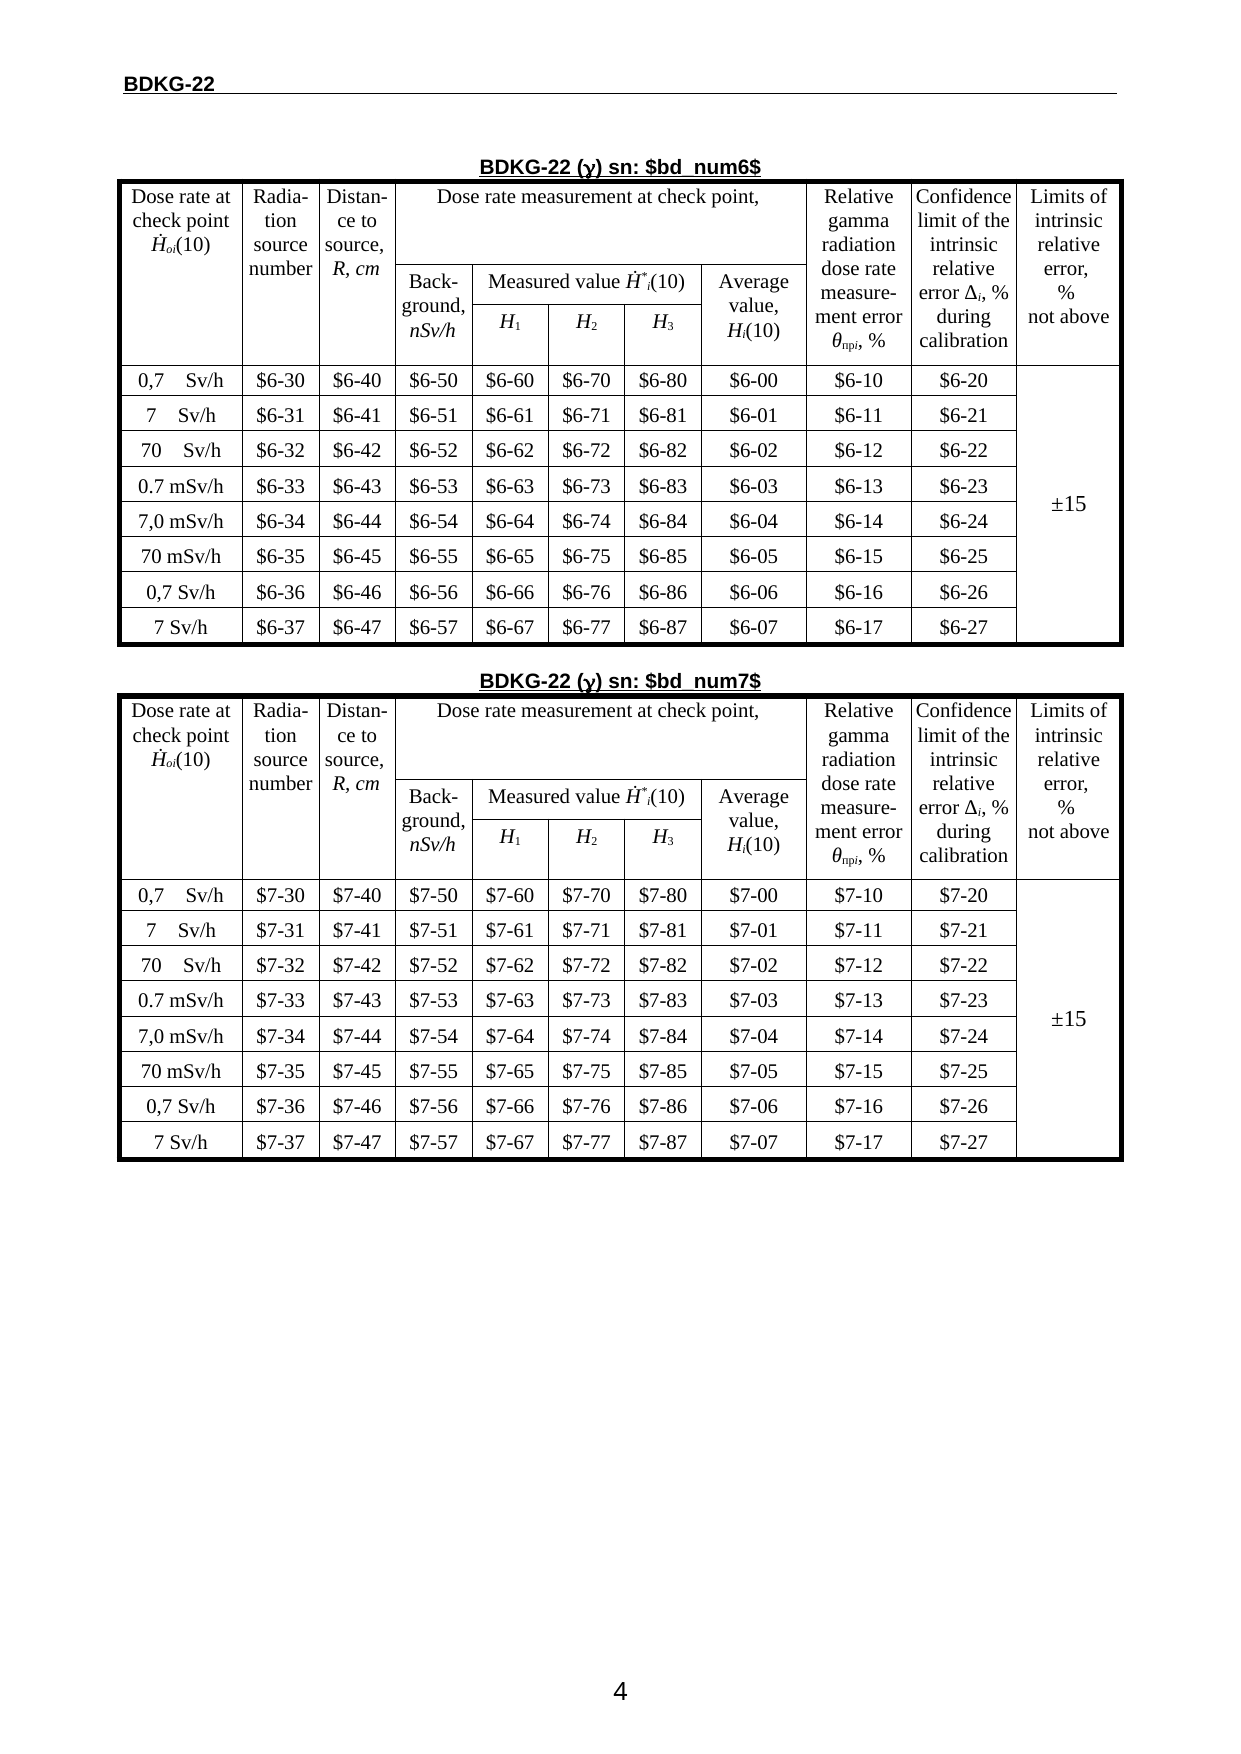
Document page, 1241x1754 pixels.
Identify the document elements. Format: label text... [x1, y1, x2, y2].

table_cell ±15 [1017, 880, 1119, 1157]
table_cell Dose rate measurement at check point, [396, 699, 806, 779]
table_cell 70 Sv/h [122, 431, 242, 466]
table_cell 7 Sv/h [122, 1122, 242, 1157]
table_cell $6-66 [473, 572, 548, 607]
table_cell Relative gamma radiation dose rate measure-ment error θпрi, % [807, 699, 911, 879]
table_cell $7-44 [320, 1017, 395, 1051]
table_cell Radia-tion source number [243, 184, 319, 365]
table_cell $6-33 [243, 467, 319, 501]
table_cell 0,7 Sv/h [122, 366, 242, 395]
table_cell $6-15 [807, 537, 911, 571]
table_cell $6-10 [807, 366, 911, 395]
table_cell $7-24 [912, 1017, 1016, 1051]
table_cell $7-22 [912, 946, 1016, 980]
table_cell $6-21 [912, 396, 1016, 430]
table_cell $7-73 [549, 981, 624, 1016]
table_cell $6-35 [243, 537, 319, 571]
table_cell $7-65 [473, 1052, 548, 1086]
table_cell $6-17 [807, 608, 911, 642]
table_cell $6-85 [625, 537, 701, 571]
table_cell Distan-ce to source, R, сm [320, 184, 395, 365]
table_cell 0,7 Sv/h [122, 880, 242, 909]
table_cell 7,0 mSv/h [122, 502, 242, 536]
table_cell $7-27 [912, 1122, 1016, 1157]
table_cell $6-54 [396, 502, 472, 536]
table_cell $7-60 [473, 880, 548, 909]
table_cell $6-83 [625, 467, 701, 501]
table_cell $6-84 [625, 502, 701, 536]
table_cell $6-77 [549, 608, 624, 642]
table_cell H1 [473, 305, 548, 365]
table_cell $6-53 [396, 467, 472, 501]
table_cell Dose rate measurement at check point, [396, 184, 806, 264]
table_cell $6-70 [549, 366, 624, 395]
table_cell $7-05 [702, 1052, 806, 1086]
table_cell $7-00 [702, 880, 806, 909]
table_cell 7,0 mSv/h [122, 1017, 242, 1051]
table_cell $6-72 [549, 431, 624, 466]
table_cell $7-20 [912, 880, 1016, 909]
table_cell $6-31 [243, 396, 319, 430]
table_cell $6-82 [625, 431, 701, 466]
table_cell $6-30 [243, 366, 319, 395]
table_cell $6-87 [625, 608, 701, 642]
table_cell $7-57 [396, 1122, 472, 1157]
table_cell $7-07 [702, 1122, 806, 1157]
table_cell H3 [625, 820, 701, 879]
table_cell Relative gamma radiation dose rate measure-ment error θпрi, % [807, 184, 911, 365]
table_cell $6-23 [912, 467, 1016, 501]
table_cell $6-06 [702, 572, 806, 607]
table_cell $6-36 [243, 572, 319, 607]
table_cell $7-56 [396, 1087, 472, 1121]
table_cell $6-03 [702, 467, 806, 501]
table_cell $7-75 [549, 1052, 624, 1086]
table_cell $7-77 [549, 1122, 624, 1157]
table_cell $7-41 [320, 911, 395, 945]
table_cell $7-76 [549, 1087, 624, 1121]
table_cell 0,7 Sv/h [122, 1087, 242, 1121]
table_cell $6-05 [702, 537, 806, 571]
table_cell $7-06 [702, 1087, 806, 1121]
table_cell $6-64 [473, 502, 548, 536]
table_cell $6-71 [549, 396, 624, 430]
table_cell $7-25 [912, 1052, 1016, 1086]
table_cell $6-56 [396, 572, 472, 607]
table_cell $7-35 [243, 1052, 319, 1086]
table_header BDKG-22 () sn: $bd_num7$ [119, 647, 1121, 693]
table_cell $6-62 [473, 431, 548, 466]
table_cell $7-17 [807, 1122, 911, 1157]
table_cell $7-85 [625, 1052, 701, 1086]
table_cell $7-51 [396, 911, 472, 945]
table_cell $7-12 [807, 946, 911, 980]
table_cell $6-26 [912, 572, 1016, 607]
table_cell $7-53 [396, 981, 472, 1016]
table_cell Limits of intrinsic relative error, % not above [1017, 184, 1119, 365]
table_cell $6-11 [807, 396, 911, 430]
table_cell $7-61 [473, 911, 548, 945]
table_cell Average value, Hi(10) [702, 265, 806, 365]
table_cell H2 [549, 305, 624, 365]
table_cell $7-30 [243, 880, 319, 909]
table_cell $7-31 [243, 911, 319, 945]
table_cell $6-61 [473, 396, 548, 430]
table_cell $6-75 [549, 537, 624, 571]
table_cell $7-82 [625, 946, 701, 980]
table_cell Radia-tion source number [243, 699, 319, 879]
table_cell $7-55 [396, 1052, 472, 1086]
table_cell $7-67 [473, 1122, 548, 1157]
table_cell $7-15 [807, 1052, 911, 1086]
table_cell Measured value Ḣ*i(10) [473, 780, 701, 818]
table_cell $6-50 [396, 366, 472, 395]
table_cell $7-43 [320, 981, 395, 1016]
table_cell $6-45 [320, 537, 395, 571]
table_cell $7-13 [807, 981, 911, 1016]
table_cell $6-14 [807, 502, 911, 536]
table_cell $6-27 [912, 608, 1016, 642]
table_cell $7-03 [702, 981, 806, 1016]
table_cell $6-44 [320, 502, 395, 536]
table_cell $7-52 [396, 946, 472, 980]
table_cell $6-86 [625, 572, 701, 607]
table_cell $7-02 [702, 946, 806, 980]
table_cell $7-87 [625, 1122, 701, 1157]
table_cell $6-65 [473, 537, 548, 571]
table_cell Back-ground, nSv/h [396, 265, 472, 365]
table_cell Distan-ce to source, R, сm [320, 699, 395, 879]
table_cell $6-32 [243, 431, 319, 466]
table_cell H2 [549, 820, 624, 879]
table_cell $6-01 [702, 396, 806, 430]
table_cell Confidence limit of the intrinsic relative error Δi, % during calibration [912, 184, 1016, 365]
table_header BDKG-22 () sn: $bd_num6$ [119, 133, 1121, 178]
table_cell $6-67 [473, 608, 548, 642]
table_cell Dose rate at check point Ḣoi(10) [122, 184, 242, 365]
table_cell $7-64 [473, 1017, 548, 1051]
table_cell $7-46 [320, 1087, 395, 1121]
table_cell $7-32 [243, 946, 319, 980]
table_cell 70 Sv/h [122, 946, 242, 980]
table_cell $7-83 [625, 981, 701, 1016]
table_cell $7-54 [396, 1017, 472, 1051]
table_cell $6-41 [320, 396, 395, 430]
table_cell $7-62 [473, 946, 548, 980]
table_cell Limits of intrinsic relative error, % not above [1017, 699, 1119, 879]
table_cell $7-47 [320, 1122, 395, 1157]
table_cell $6-51 [396, 396, 472, 430]
table_cell $7-80 [625, 880, 701, 909]
table_cell $7-42 [320, 946, 395, 980]
table_cell $6-76 [549, 572, 624, 607]
table_cell $6-25 [912, 537, 1016, 571]
table_cell 0.7 mSv/h [122, 981, 242, 1016]
table_cell $6-81 [625, 396, 701, 430]
table_cell $6-46 [320, 572, 395, 607]
table_cell $7-36 [243, 1087, 319, 1121]
table_cell $6-12 [807, 431, 911, 466]
table_cell Measured value Ḣ*i(10) [473, 265, 701, 304]
table_cell $7-84 [625, 1017, 701, 1051]
table_cell $6-47 [320, 608, 395, 642]
table_cell $7-81 [625, 911, 701, 945]
table_cell Back-ground, nSv/h [396, 780, 472, 879]
table_cell $6-55 [396, 537, 472, 571]
table_cell $6-20 [912, 366, 1016, 395]
table_cell Average value, Hi(10) [702, 780, 806, 879]
table_cell H1 [473, 820, 548, 879]
table_cell $6-22 [912, 431, 1016, 466]
table_cell $7-72 [549, 946, 624, 980]
table_cell $7-11 [807, 911, 911, 945]
table_cell $7-50 [396, 880, 472, 909]
table_cell $6-37 [243, 608, 319, 642]
table_cell $7-33 [243, 981, 319, 1016]
table_cell 7 Sv/h [122, 608, 242, 642]
table_cell $7-01 [702, 911, 806, 945]
table_cell $7-71 [549, 911, 624, 945]
table_cell $7-74 [549, 1017, 624, 1051]
table_cell $6-60 [473, 366, 548, 395]
table_cell $7-10 [807, 880, 911, 909]
table_cell 70 mSv/h [122, 1052, 242, 1086]
table_cell $7-16 [807, 1087, 911, 1121]
table_cell Confidence limit of the intrinsic relative error Δi, % during calibration [912, 699, 1016, 879]
table_cell $6-02 [702, 431, 806, 466]
table_cell $6-63 [473, 467, 548, 501]
table_cell $7-86 [625, 1087, 701, 1121]
table_cell $6-16 [807, 572, 911, 607]
table_cell H3 [625, 305, 701, 365]
table_cell Dose rate at check point Ḣoi(10) [122, 699, 242, 879]
table_cell $7-04 [702, 1017, 806, 1051]
table_cell $6-43 [320, 467, 395, 501]
table_cell $6-52 [396, 431, 472, 466]
table_cell $7-66 [473, 1087, 548, 1121]
table_cell $6-80 [625, 366, 701, 395]
table_cell $6-42 [320, 431, 395, 466]
table_cell $7-37 [243, 1122, 319, 1157]
table_cell $7-14 [807, 1017, 911, 1051]
table_cell 0,7 Sv/h [122, 572, 242, 607]
table_cell 0.7 mSv/h [122, 467, 242, 501]
table_cell $6-74 [549, 502, 624, 536]
table_cell $7-21 [912, 911, 1016, 945]
table_cell $7-34 [243, 1017, 319, 1051]
table_cell $6-13 [807, 467, 911, 501]
table_cell $7-26 [912, 1087, 1016, 1121]
table_cell $6-00 [702, 366, 806, 395]
table_cell $7-23 [912, 981, 1016, 1016]
table_cell $6-24 [912, 502, 1016, 536]
table_cell $6-34 [243, 502, 319, 536]
table_cell $7-63 [473, 981, 548, 1016]
table_cell $7-45 [320, 1052, 395, 1086]
table_cell ±15 [1017, 366, 1119, 642]
table_cell 7 Sv/h [122, 911, 242, 945]
table_cell 70 mSv/h [122, 537, 242, 571]
table_cell $6-73 [549, 467, 624, 501]
table_cell 7 Sv/h [122, 396, 242, 430]
table_cell $7-70 [549, 880, 624, 909]
table_cell $7-40 [320, 880, 395, 909]
table_cell $6-40 [320, 366, 395, 395]
table_cell $6-04 [702, 502, 806, 536]
table_cell $6-07 [702, 608, 806, 642]
table_cell $6-57 [396, 608, 472, 642]
